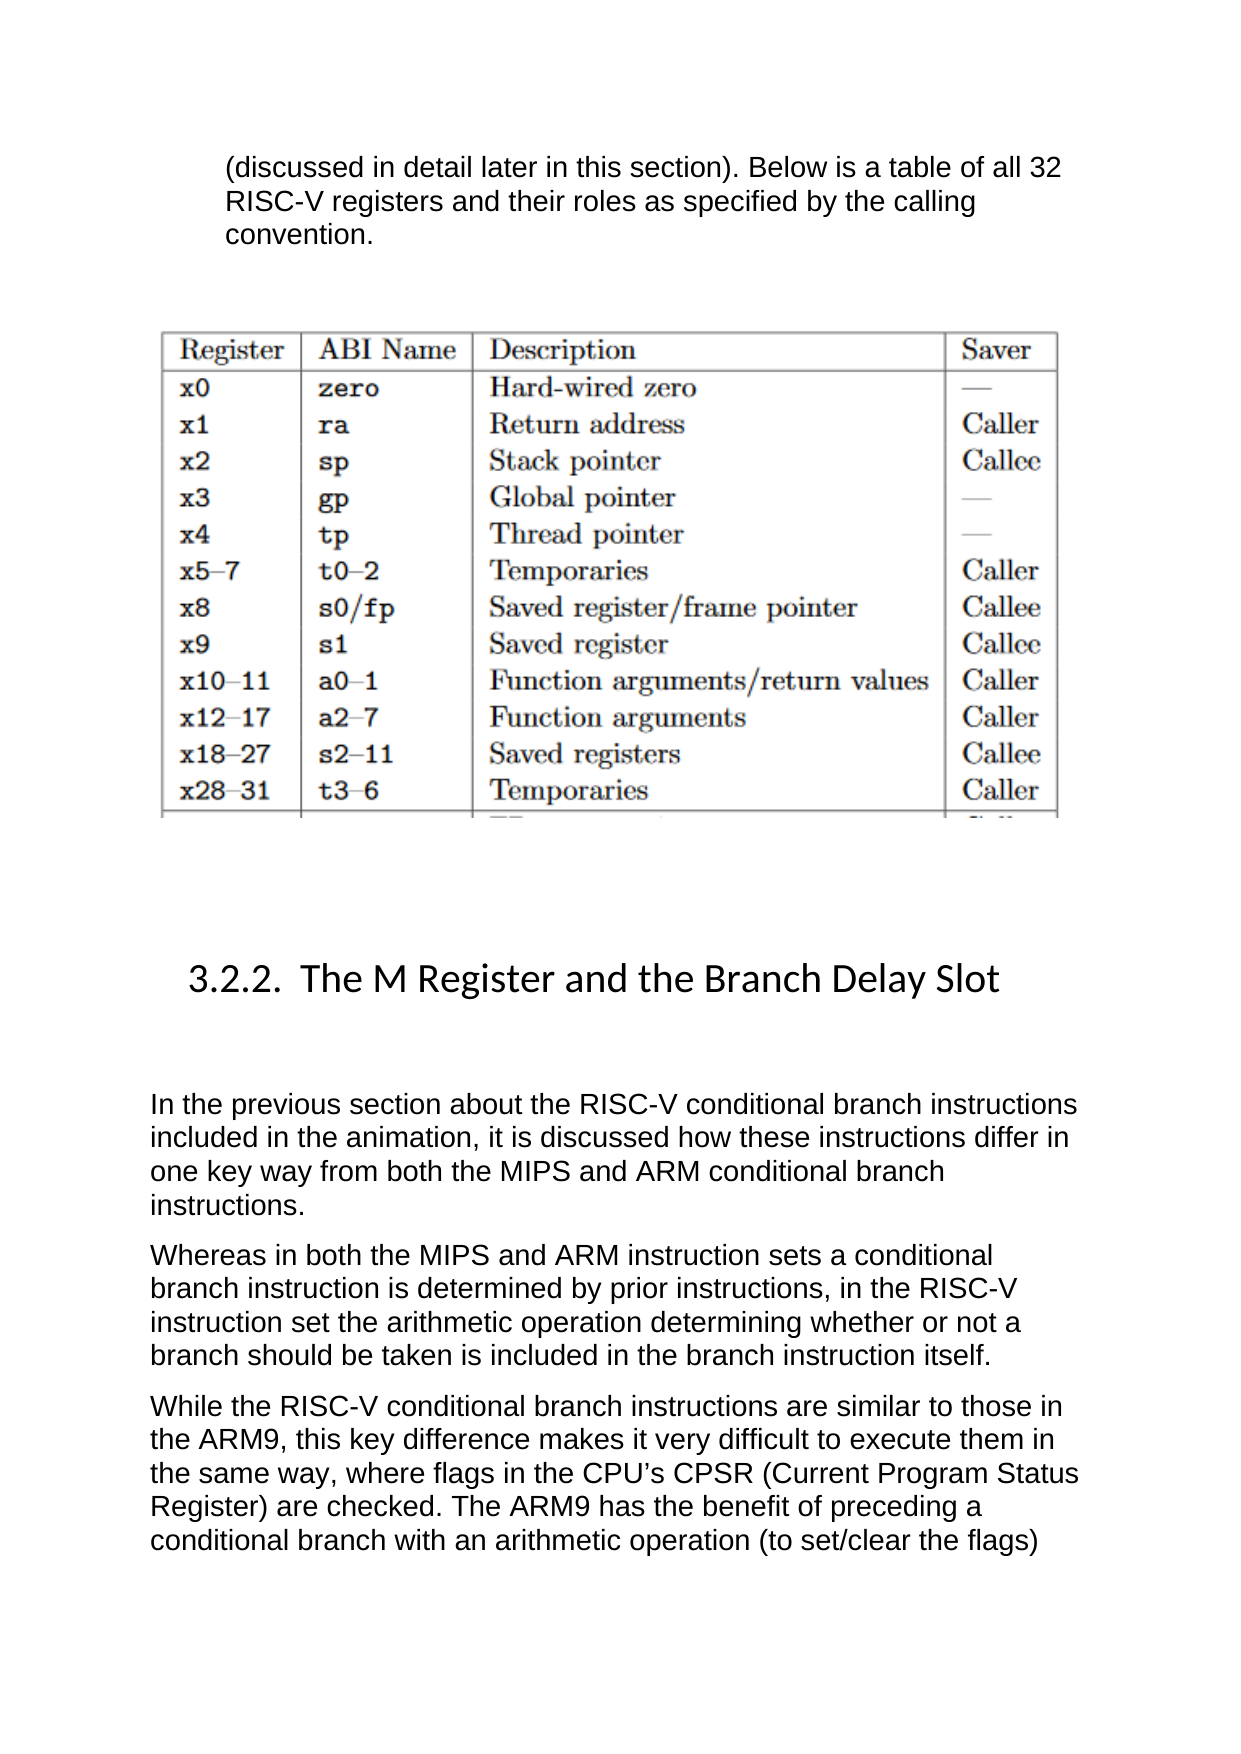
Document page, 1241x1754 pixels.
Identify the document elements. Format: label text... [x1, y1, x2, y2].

text In the previous section about the RISC-V conditional branch instructions included in the animation, it is discussed how these instructions differ in one key way from both the MIPS and ARM conditional branch instructions. [150, 1087, 1090, 1221]
text Whereas in both the MIPS and ARM instruction sets a conditional branch instruction is determined by prior instructions, in the RISC-V instruction set the arithmetic operation determining whether or not a branch should be taken is included in the branch instruction itself. [150, 1238, 1090, 1372]
list The M Register and the Branch Delay Slot [187, 952, 1090, 1003]
list (discussed in detail later in this section). Below is a table of all 32 RISC-V registers and their roles as specified by the calling convention. [187, 150, 1090, 251]
text While the RISC-V conditional branch instructions are similar to those in the ARM9, this key difference makes it very difficult to execute them in the same way, where flags in the CPU’s CPSR (Current Program Status Register) are checked. The ARM9 has the benefit of preceding a conditional branch with an arithmetic operation (to set/clear the flags) [150, 1388, 1090, 1556]
